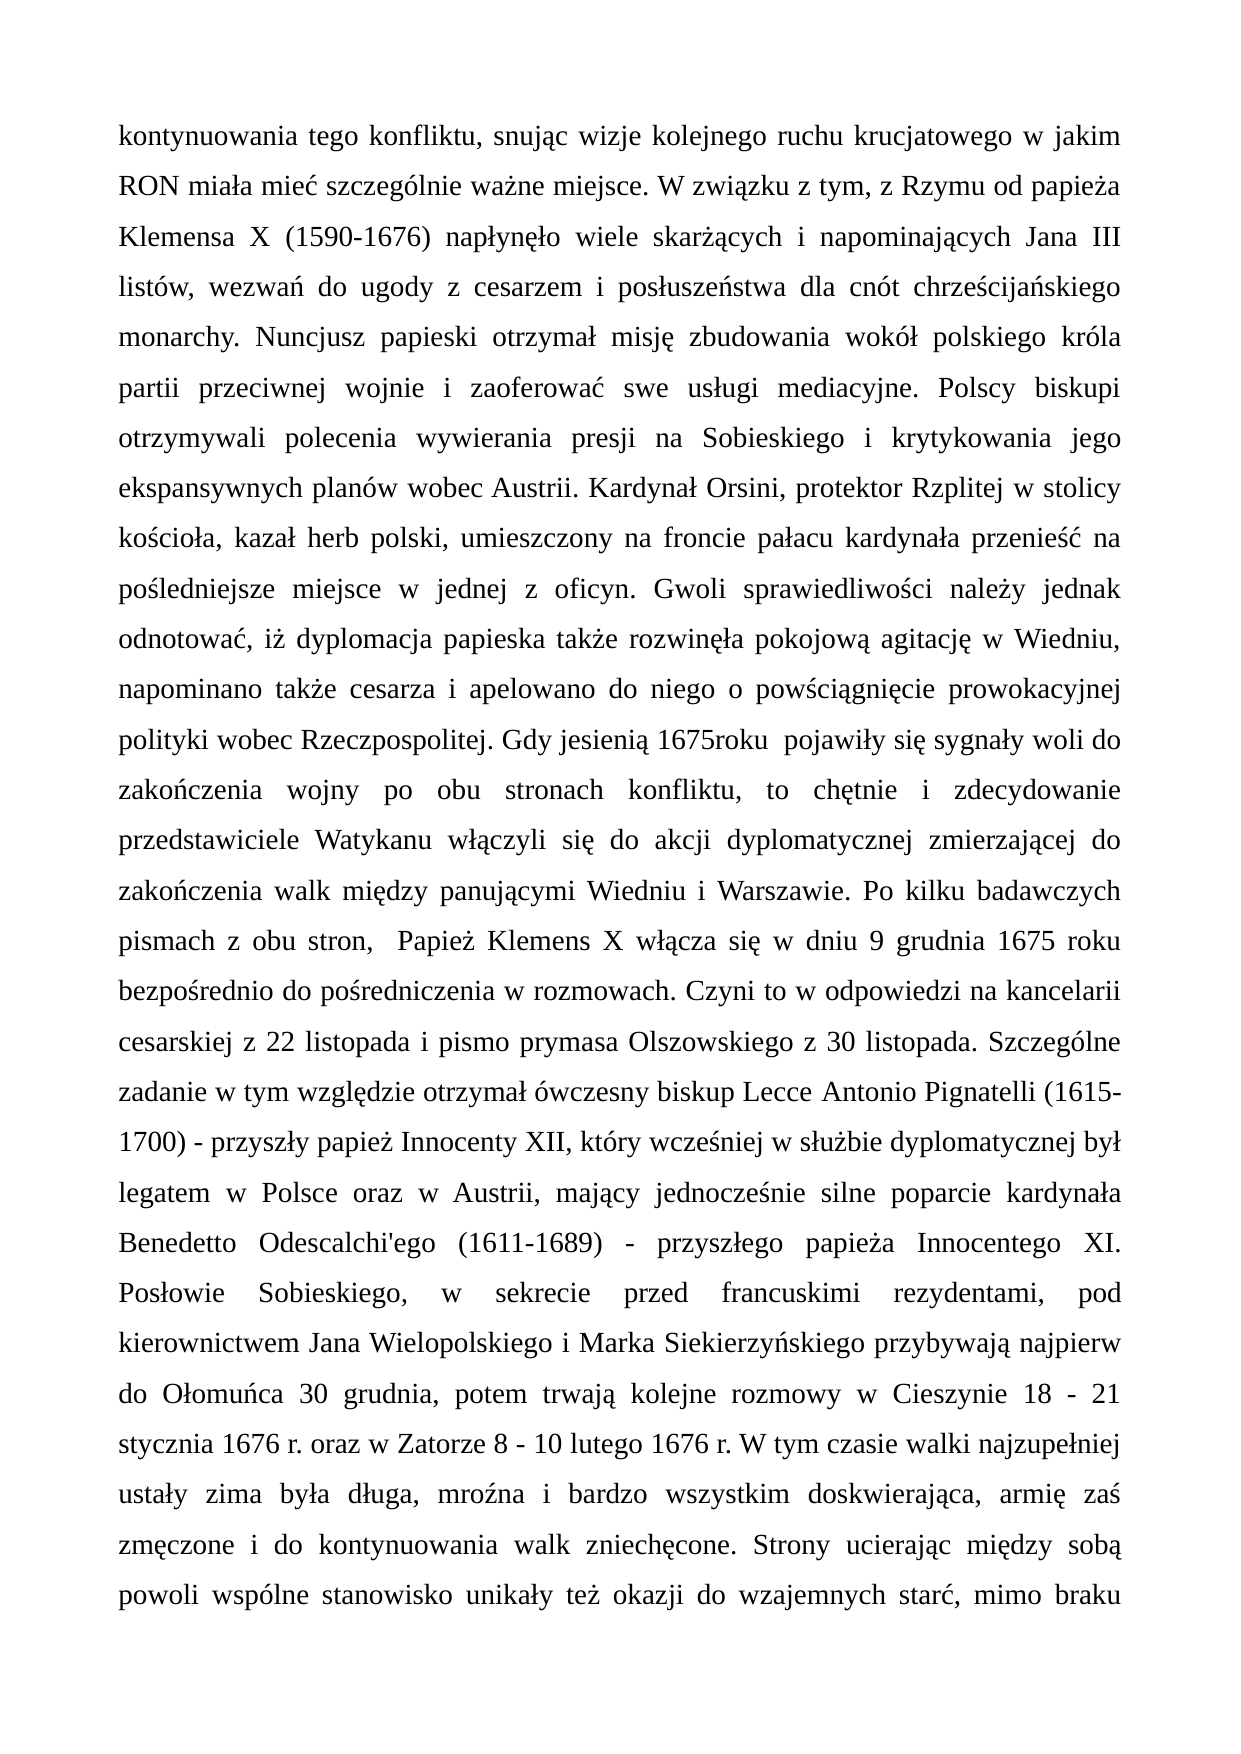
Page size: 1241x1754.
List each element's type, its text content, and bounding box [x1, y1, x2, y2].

text kontynuowania tego konfliktu, snując wizje kolejnego ruchu krucjatowego w jakim RON miała mieć szczególnie ważne miejsce. W związku z tym, z Rzymu od papieża Klemensa X (1590-1676) napłynęło wiele skarżących i napominających Jana III listów, wezwań do ugody z cesarzem i posłuszeństwa dla cnót chrześcijańskiego monarchy. Nuncjusz papieski otrzymał misję zbudowania wokół polskiego króla partii przeciwnej wojnie i zaoferować swe usługi mediacyjne. Polscy biskupi otrzymywali polecenia wywierania presji na Sobieskiego i krytykowania jego ekspansywnych planów wobec Austrii. Kardynał Orsini, protektor Rzplitej w stolicy kościoła, kazał herb polski, umieszczony na froncie pałacu kardynała przenieść na pośledniejsze miejsce w jednej z oficyn. Gwoli sprawiedliwości należy jednak odnotować, iż dyplomacja papieska także rozwinęła pokojową agitację w Wiedniu, napominano także cesarza i apelowano do niego o powściągnięcie prowokacyjnej polityki wobec Rzeczpospolitej. Gdy jesienią 1675roku pojawiły się sygnały woli do zakończenia wojny po obu stronach konfliktu, to chętnie i zdecydowanie przedstawiciele Watykanu włączyli się do akcji dyplomatycznej zmierzającej do zakończenia walk między panującymi Wiedniu i Warszawie. Po kilku badawczych pismach z obu stron, Papież Klemens X włącza się w dniu 9 grudnia 1675 roku bezpośrednio do pośredniczenia w rozmowach. Czyni to w odpowiedzi na kancelarii cesarskiej z 22 listopada i pismo prymasa Olszowskiego z 30 listopada. Szczególne zadanie w tym względzie otrzymał ówczesny biskup Lecce Antonio Pignatelli (1615-1700) - przyszły papież Innocenty XII, który wcześniej w służbie dyplomatycznej był legatem w Polsce oraz w Austrii, mający jednocześnie silne poparcie kardynała Benedetto Odescalchi'ego (1611-1689) - przyszłego papieża Innocentego XI. Posłowie Sobieskiego, w sekrecie przed francuskimi rezydentami, pod kierownictwem Jana Wielopolskiego i Marka Siekierzyńskiego przybywają najpierw do Ołomuńca 30 grudnia, potem trwają kolejne rozmowy w Cieszynie 18 - 21 stycznia 1676 r. oraz w Zatorze 8 - 10 lutego 1676 r. W tym czasie walki najzupełniej ustały zima była długa, mroźna i bardzo wszystkim doskwierająca, armię zaś zmęczone i do kontynuowania walk zniechęcone. Strony ucierając między sobą powoli wspólne stanowisko unikały też okazji do wzajemnych starć, mimo braku [118, 118, 1122, 1611]
